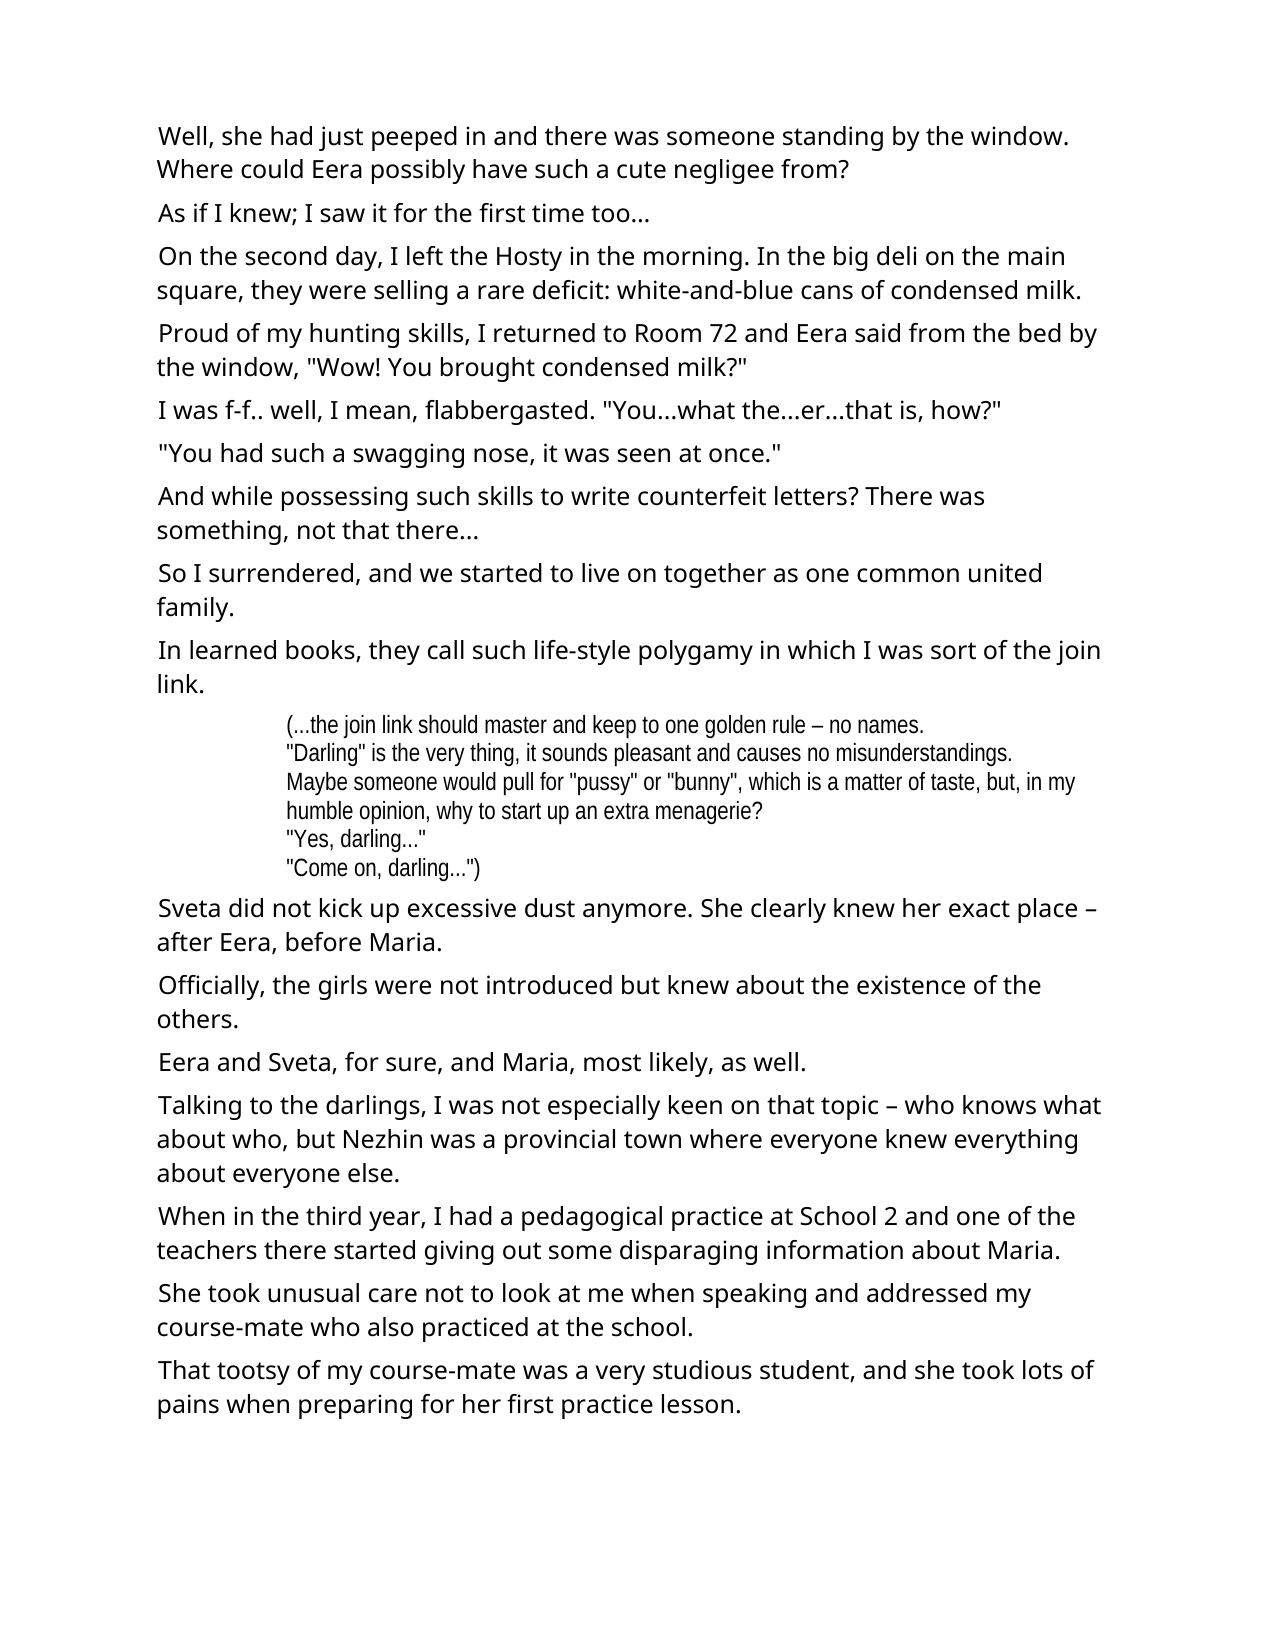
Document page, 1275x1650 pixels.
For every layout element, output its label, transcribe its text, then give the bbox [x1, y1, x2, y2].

text And while possessing such skills to write counterfeit letters? There was something, not that there... [156, 478, 1118, 547]
text Well, she had just peeped in and there was someone standing by the window. Where could Eera possibly have such a cute negligee from? [156, 118, 1118, 186]
text Officially, the girls were not introduced but knew about the existence of the others. [156, 968, 1118, 1036]
list "Come on, darling...") [286, 853, 1118, 882]
text Sveta did not kick up excessive dust anymore. She clearly knew her exact place – after Eera, before Maria. [156, 891, 1118, 959]
text Eera and Sveta, for sure, and Maria, most likely, as well. [156, 1045, 1118, 1079]
text Talking to the darlings, I was not especially keen on that topic – who knows what about who, but Nezhin was a provincial town where everyone knew everything about everyone else. [156, 1088, 1118, 1190]
list "Yes, darling..." [286, 824, 1118, 853]
text Proud of my hunting skills, I returned to Room 72 and Eera said from the bed by the window, "Wow! You brought condensed milk?" [156, 315, 1118, 383]
text She took unusual care not to look at me when speaking and addressed my course-mate who also practiced at the school. [156, 1276, 1118, 1344]
text So I surrendered, and we started to live on together as one common united family. [156, 556, 1118, 624]
list "Darling" is the very thing, it sounds pleasant and causes no misunderstandings. [286, 738, 1118, 767]
text "You had such a swagging nose, it was seen at once." [156, 435, 1118, 469]
text I was f-f.. well, I mean, flabbergasted. "You...what the...er...that is, how?" [156, 392, 1118, 426]
text That tootsy of my course-mate was a very studious student, and she took lots of pains when preparing for her first practice lesson. [156, 1353, 1118, 1421]
text In learned books, they call such life-style polygamy in which I was sort of the join link. [156, 633, 1118, 701]
text As if I knew; I saw it for the first time too… [156, 195, 1118, 229]
text When in the third year, I had a pedagogical practice at School 2 and one of the teachers there started giving out some disparaging information about Maria. [156, 1199, 1118, 1267]
list (...the join link should master and keep to one golden rule – no names. [286, 710, 1118, 738]
list Maybe someone would pull for "pussy" or "bunny", which is a matter of taste, but, in my humble opinion, why to start up an extra menagerie? [286, 767, 1118, 824]
text On the second day, I left the Hosty in the morning. In the big deli on the main square, they were selling a rare deficit: white-and-blue cans of condensed milk. [156, 238, 1118, 306]
